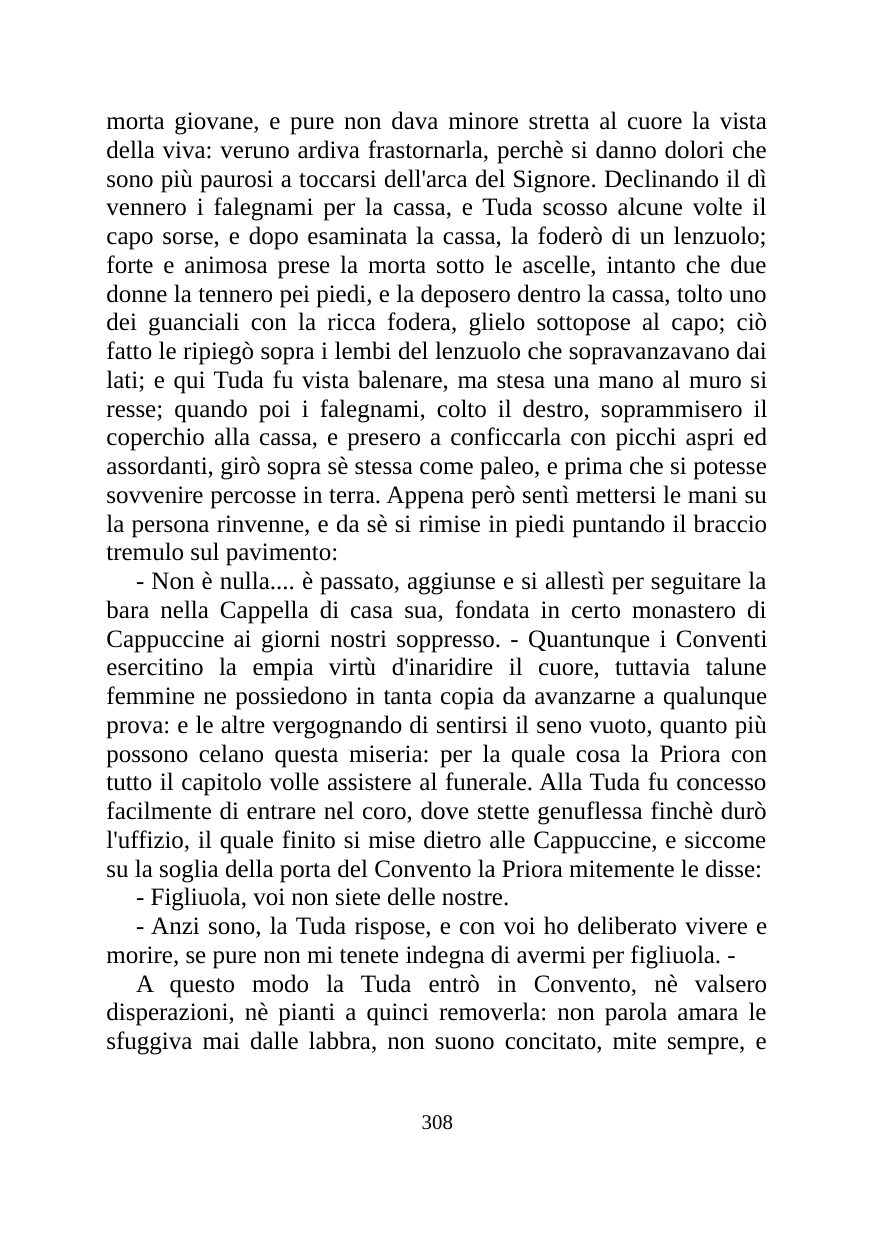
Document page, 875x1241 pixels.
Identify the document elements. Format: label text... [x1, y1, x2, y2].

text morta giovane, e pure non dava minore stretta al cuore la vista della viva: veruno ardiva frastornarla, perchè si danno dolori che sono più paurosi a toccarsi dell'arca del Signore. Declinando il dì vennero i falegnami per la cassa, e Tuda scosso alcune volte il capo sorse, e dopo esaminata la cassa, la foderò di un lenzuolo; forte e animosa prese la morta sotto le ascelle, intanto che due donne la tennero pei piedi, e la deposero dentro la cassa, tolto uno dei guanciali con la ricca fodera, glielo sottopose al capo; ciò fatto le ripiegò sopra i lembi del lenzuolo che sopravanzavano dai lati; e qui Tuda fu vista balenare, ma stesa una mano al muro si resse; quando poi i falegnami, colto il destro, soprammisero il coperchio alla cassa, e presero a conficcarla con picchi aspri ed assordanti, girò sopra sè stessa come paleo, e prima che si potesse sovvenire percosse in terra. Appena però sentì mettersi le mani su la persona rinvenne, e da sè si rimise in piedi puntando il braccio tremulo sul pavimento: [106, 106, 768, 566]
text A questo modo la Tuda entrò in Convento, nè valsero disperazioni, nè pianti a quinci removerla: non parola amara le sfuggiva mai dalle labbra, non suono concitato, mite sempre, e [106, 969, 768, 1055]
text - Non è nulla.... è passato, aggiunse e si allestì per seguitare la bara nella Cappella di casa sua, fondata in certo monastero di Cappuccine ai giorni nostri soppresso. - Quantunque i Conventi esercitino la empia virtù d'inaridire il cuore, tuttavia talune femmine ne possiedono in tanta copia da avanzarne a qualunque prova: e le altre vergognando di sentirsi il seno vuoto, quanto più possono celano questa miseria: per la quale cosa la Priora con tutto il capitolo volle assistere al funerale. Alla Tuda fu concesso facilmente di entrare nel coro, dove stette genuflessa finchè durò l'uffizio, il quale finito si mise dietro alle Cappuccine, e siccome su la soglia della porta del Convento la Priora mitemente le disse: [106, 566, 768, 882]
text - Figliuola, voi non siete delle nostre. [106, 882, 768, 911]
text - Anzi sono, la Tuda rispose, e con voi ho deliberato vivere e morire, se pure non mi tenete indegna di avermi per figliuola. - [106, 911, 768, 969]
